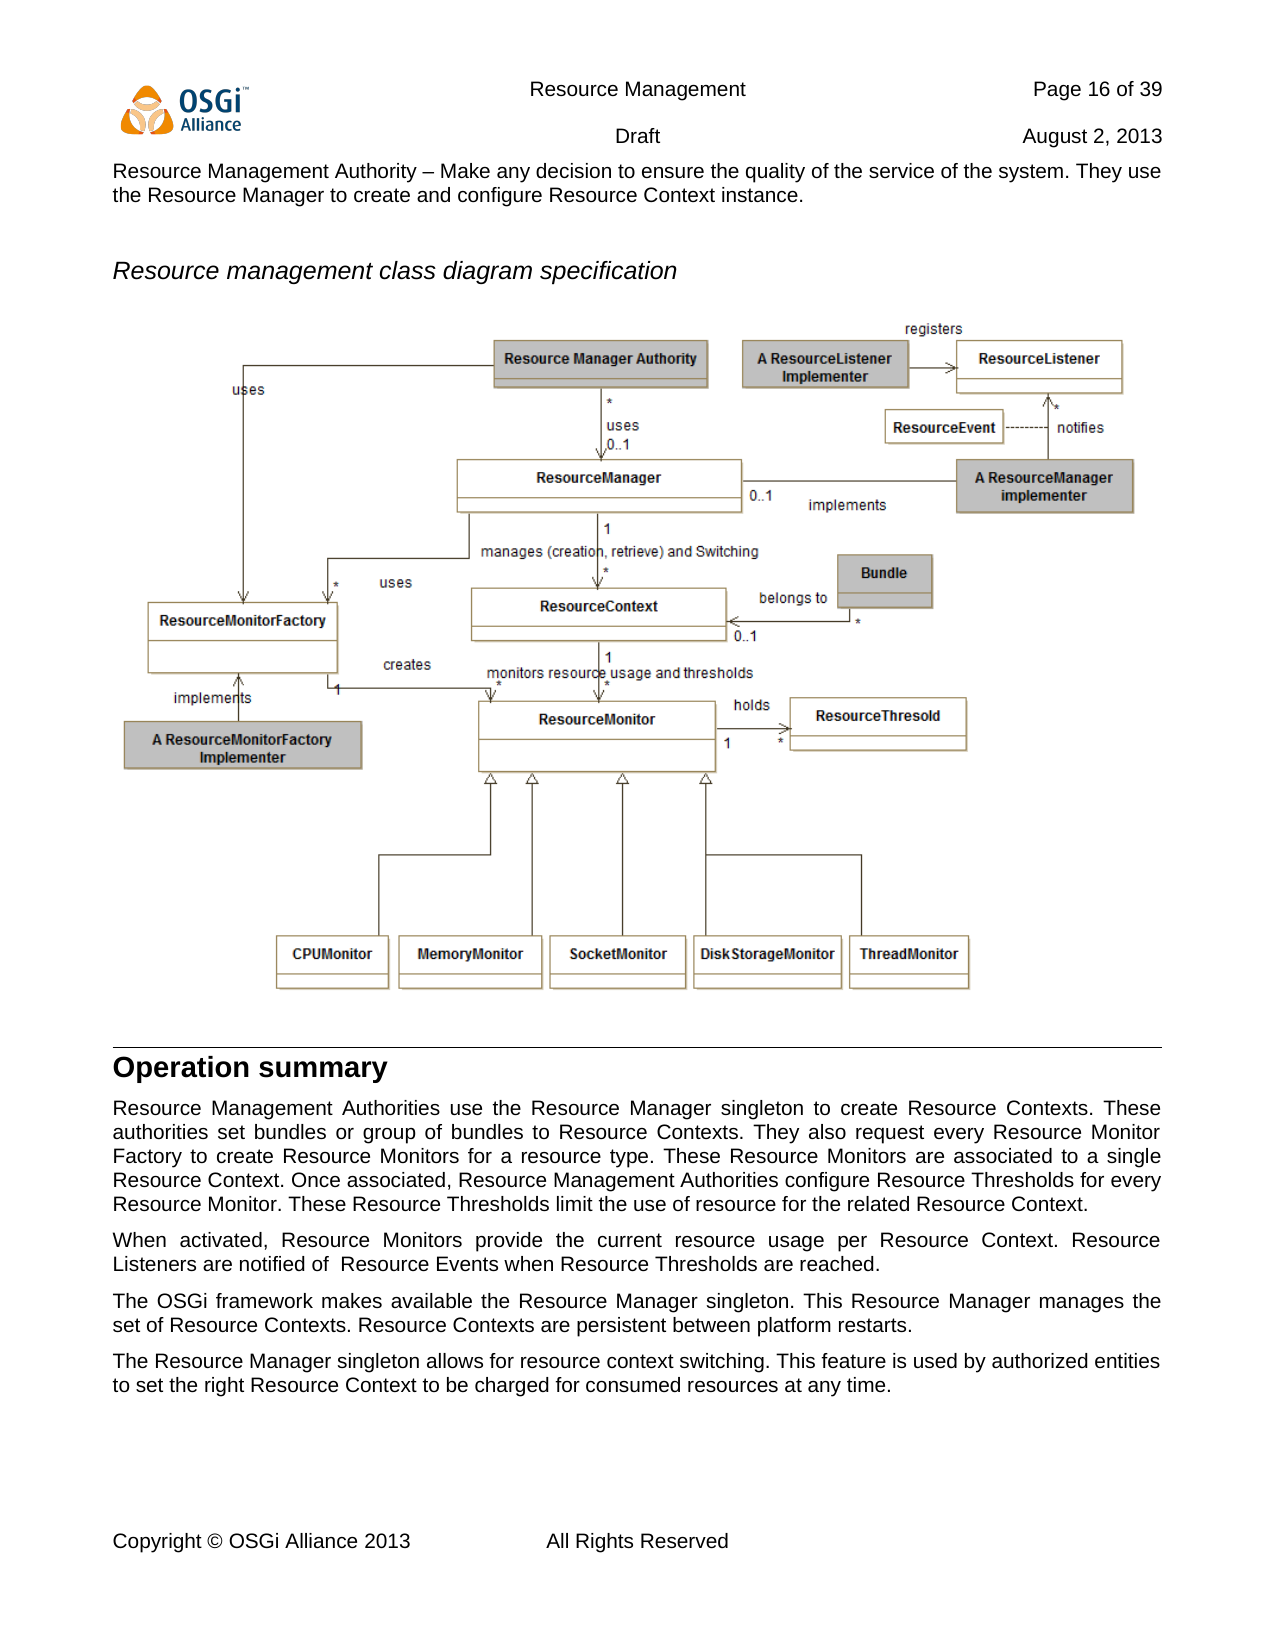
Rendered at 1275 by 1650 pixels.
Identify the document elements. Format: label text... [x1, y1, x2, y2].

text When activated, Resource Monitors provide the current resource usage per Resource Context. Resource Listeners are notified of Resource Events when Resource Thresholds are reached. [112, 1228, 1162, 1276]
text Resource Management Authority – Make any decision to ensure the quality of the service of the system. They use the Resource Manager to create and configure Resource Context instance. [112, 159, 1162, 207]
picture [112, 297, 1163, 1002]
text Resource management class diagram specification [112, 256, 1162, 284]
text Resource Management Authorities use the Resource Manager singleton to create Resource Contexts. These authorities set bundles or group of bundles to Resource Contexts. They also request every Resource Monitor Factory to create Resource Monitors for a resource type. These Resource Monitors are associated to a single Resource Context. Once associated, Resource Management Authorities configure Resource Thresholds for every Resource Monitor. These Resource Thresholds limit the use of resource for the related Resource Context. [112, 1096, 1162, 1216]
subtitle Operation summary [112, 1048, 1162, 1083]
text The OSGi framework makes available the Resource Manager singleton. This Resource Manager manages the set of Resource Contexts. Resource Contexts are persistent between platform restarts. [112, 1289, 1162, 1337]
picture [113, 78, 257, 142]
